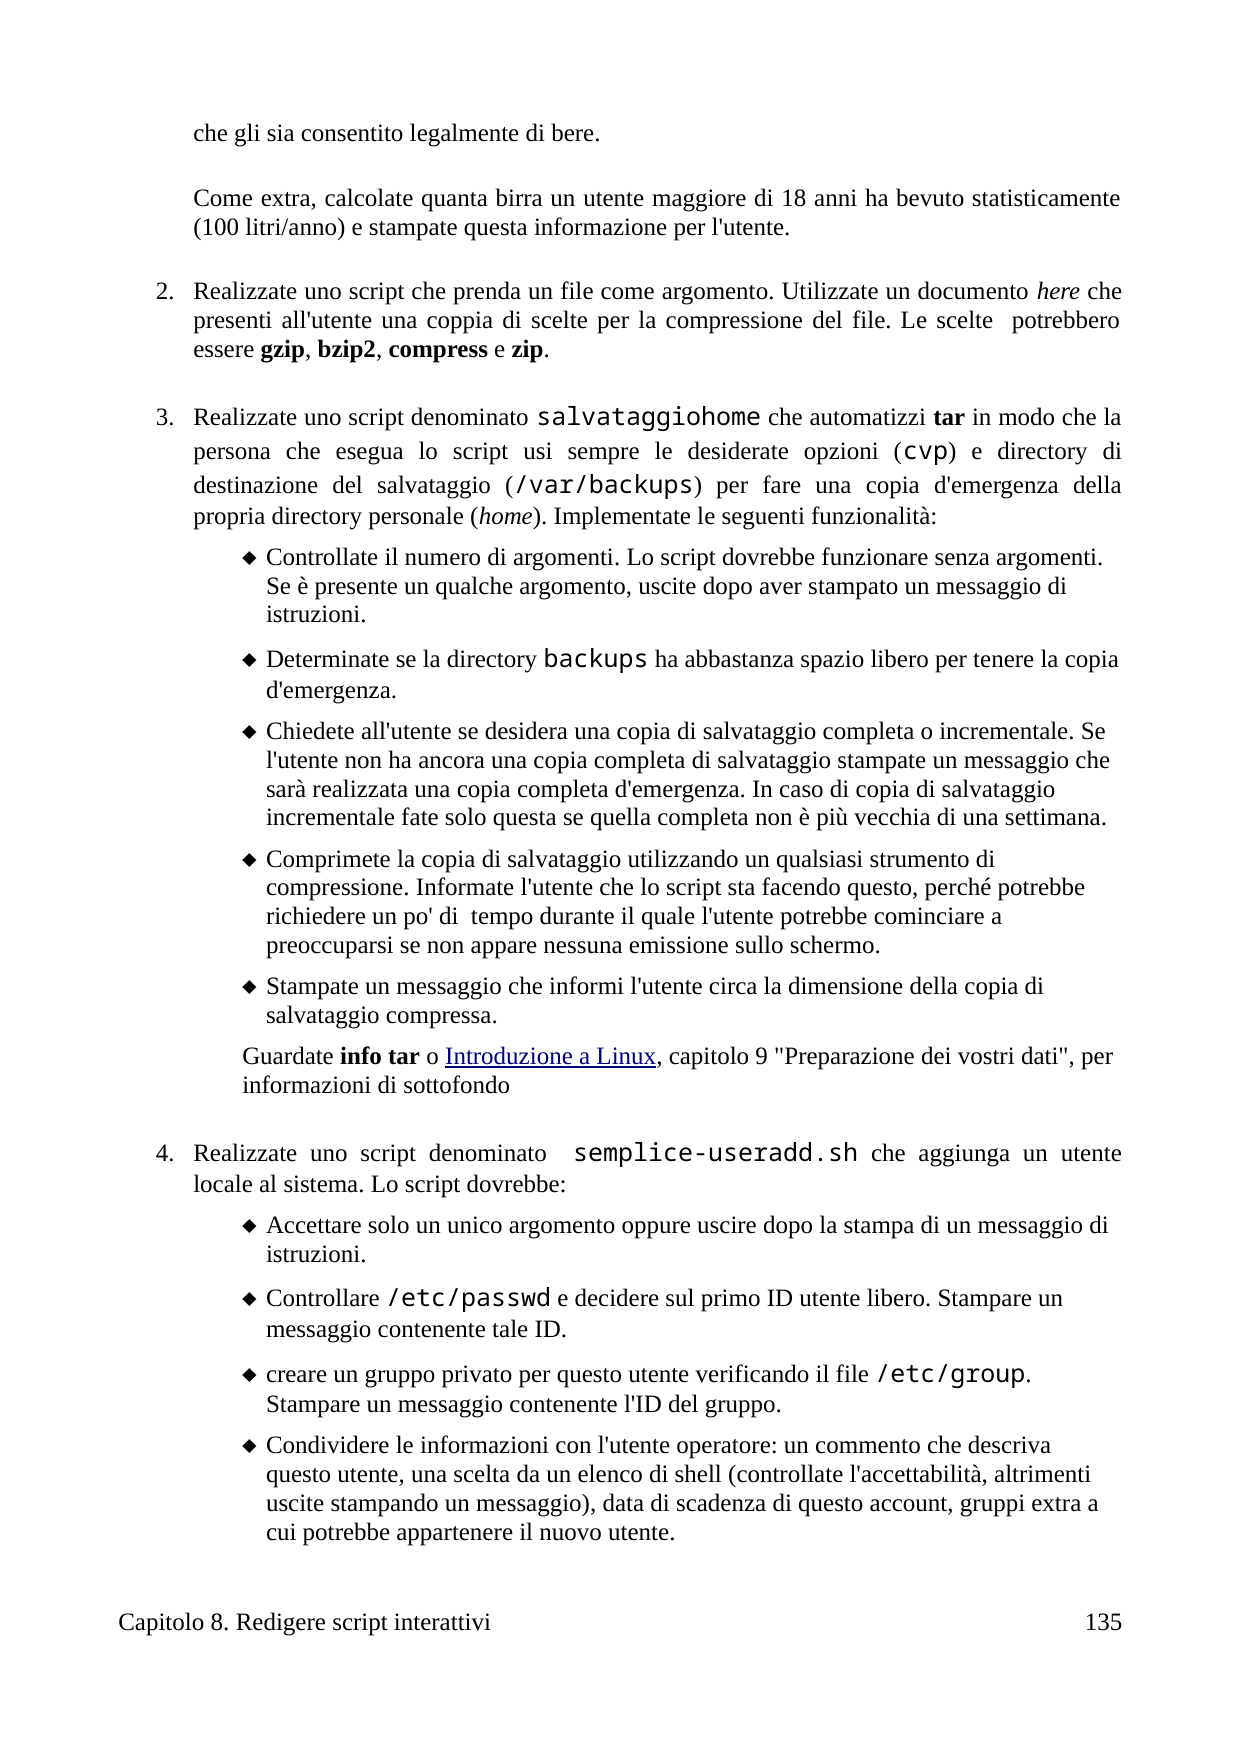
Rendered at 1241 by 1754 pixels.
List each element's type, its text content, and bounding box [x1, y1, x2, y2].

list Come extra, calcolate quanta birra un utente maggiore di 18 anni ha bevuto statisticamente (100 litri/anno) e stampate questa informazione per l'utente. [156, 183, 1122, 240]
list Accettare solo un unico argomento oppure uscire dopo la stampa di un messaggio di istruzioni. [242, 1210, 1122, 1267]
list Stampate un messaggio che informi l'utente circa la dimensione della copia di salvataggio compressa. [242, 971, 1122, 1029]
list che gli sia consentito legalmente di bere. [156, 118, 1122, 147]
list Realizzate uno script che prenda un file come argomento. Utilizzate un documento here che presenti all'utente una coppia di scelte per la compressione del file. Le scelte potrebbero essere gzip, bzip2, compress e zip. [156, 276, 1122, 363]
list Chiedete all'utente se desidera una copia di salvataggio completa o incrementale. Se l'utente non ha ancora una copia completa di salvataggio stampate un messaggio che sarà realizzata una copia completa d'emergenza. In caso di copia di salvataggio incrementale fate solo questa se quella completa non è più vecchia di una settimana. [242, 716, 1122, 831]
list creare un gruppo privato per questo utente verificando il file /etc/group. Stampare un messaggio contenente l'ID del gruppo. [242, 1355, 1122, 1418]
list Determinate se la directory backups ha abbastanza spazio libero per tenere la copia d'emergenza. [242, 641, 1122, 704]
list Controllate il numero di argomenti. Lo script dovrebbe funzionare senza argomenti. Se è presente un qualche argomento, uscite dopo aver stampato un messaggio di istruzioni. [242, 542, 1122, 628]
list Comprimete la copia di salvataggio utilizzando un qualsiasi strumento di compressione. Informate l'utente che lo script sta facendo questo, perché potrebbe richiedere un po' di tempo durante il quale l'utente potrebbe cominciare a preoccuparsi se non appare nessuna emissione sullo schermo. [242, 844, 1122, 959]
list Controllare /etc/passwd e decidere sul primo ID utente libero. Stampare un messaggio contenente tale ID. [242, 1280, 1122, 1343]
list Realizzate uno script denominato salvataggiohome che automatizzi tar in modo che la persona che esegua lo script usi sempre le desiderate opzioni (cvp) e directory di destinazione del salvataggio (/var/backups) per fare una copia d'emergenza della propria directory personale (home). Implementate le seguenti funzionalità: [156, 399, 1122, 530]
list Guardate info tar o Introduzione a Linux, capitolo 9 "Preparazione dei vostri dati", per informazioni di sottofondo [242, 1041, 1122, 1099]
list Realizzate uno script denominato semplice-useradd.sh che aggiunga un utente locale al sistema. Lo script dovrebbe: [156, 1135, 1122, 1198]
list Condividere le informazioni con l'utente operatore: un commento che descriva questo utente, una scelta da un elenco di shell (controllate l'accettabilità, altrimenti uscite stampando un messaggio), data di scadenza di questo account, gruppi extra a cui potrebbe appartenere il nuovo utente. [242, 1431, 1122, 1546]
